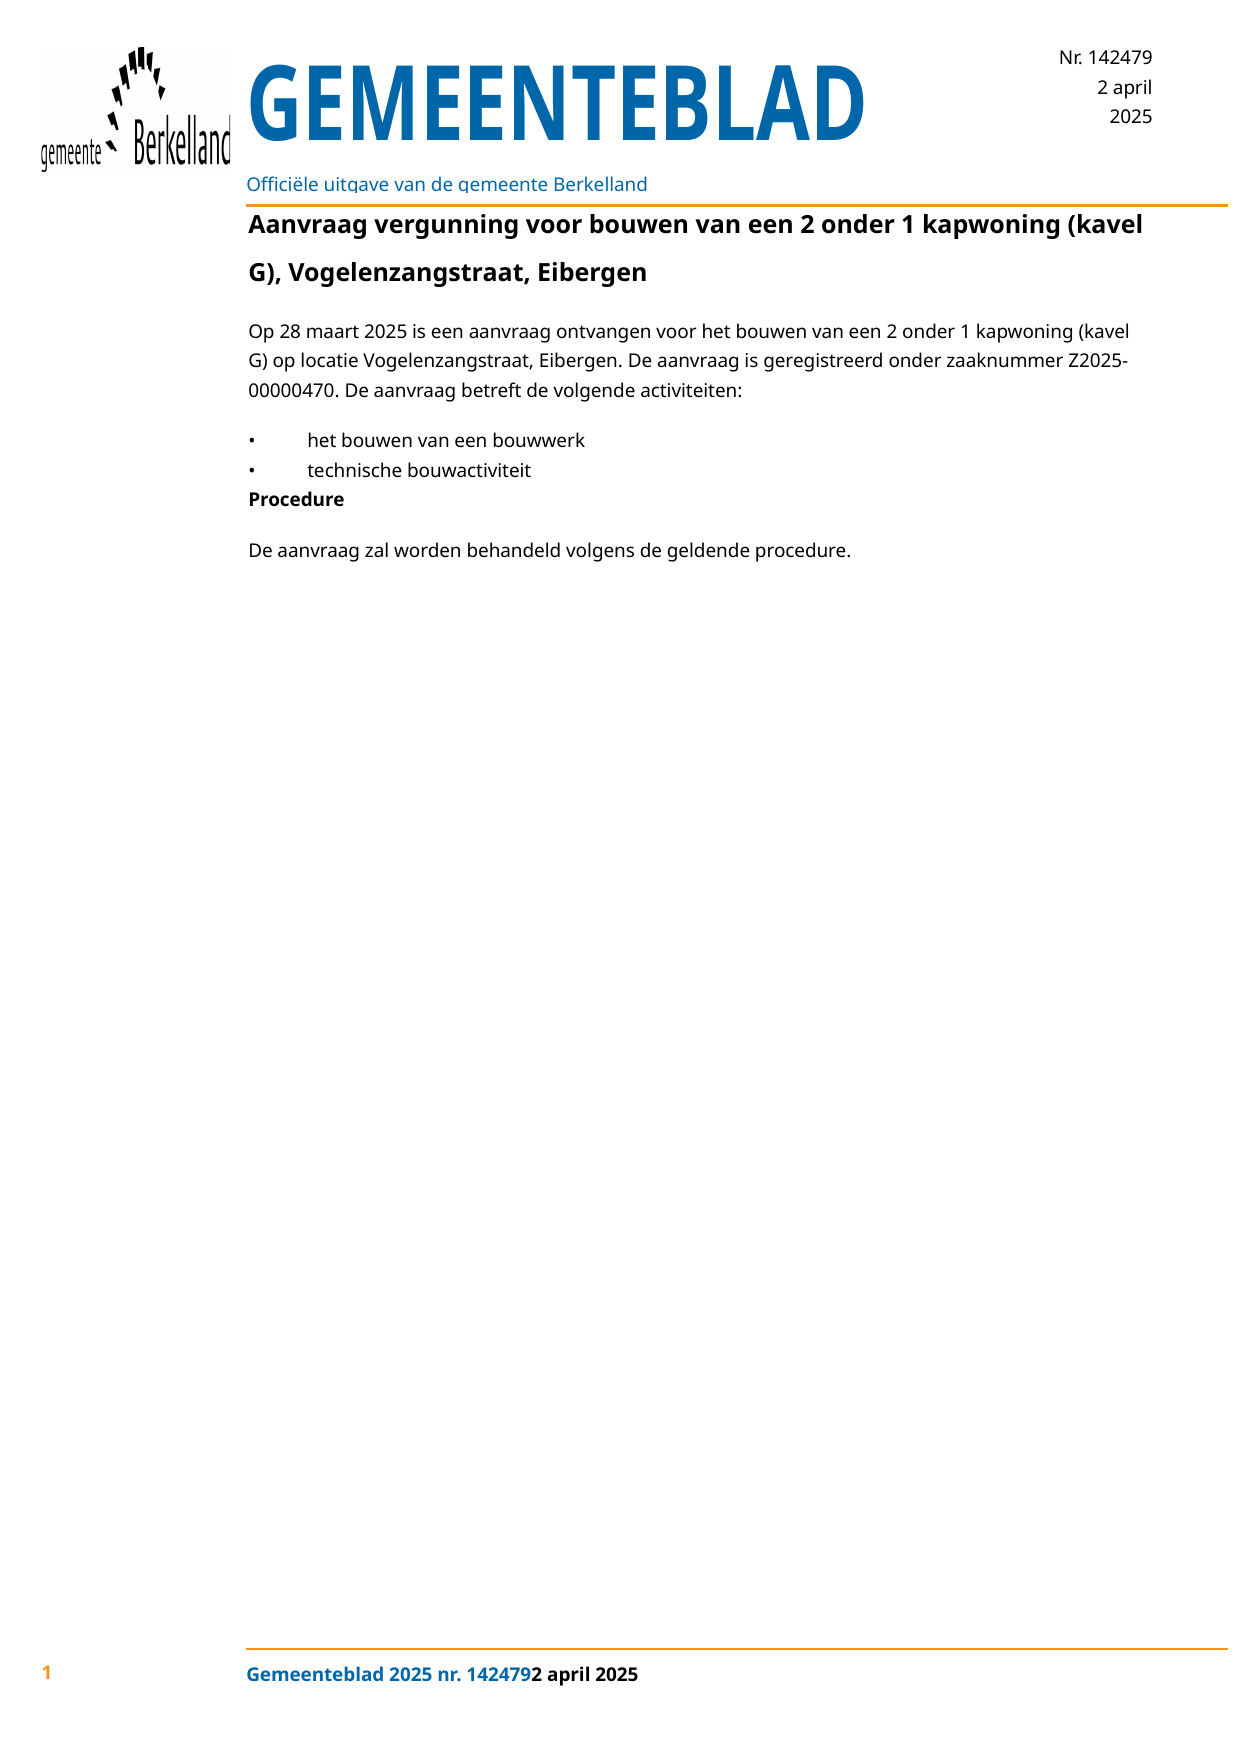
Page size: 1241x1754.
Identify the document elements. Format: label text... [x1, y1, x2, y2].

text Aanvraag vergunning voor bouwen van een 2 onder 1 kapwoning (kavel G), Vogelenzangstraat, Eibergen [248, 207, 1152, 288]
list het bouwen van een bouwwerk [248, 427, 1152, 453]
text Procedure [248, 487, 1152, 512]
picture [41, 47, 231, 172]
list technische bouwactiviteit [248, 457, 1152, 483]
text De aanvraag zal worden behandeld volgens de geldende procedure. [248, 537, 1152, 563]
text Op 28 maart 2025 is een aanvraag ontvangen voor het bouwen van een 2 onder 1 kapwoning (kavel G) op locatie Vogelenzangstraat, Eibergen. De aanvraag is geregistreerd onder zaaknummer Z2025-00000470. De aanvraag betreft de volgende activiteiten: [248, 318, 1152, 403]
